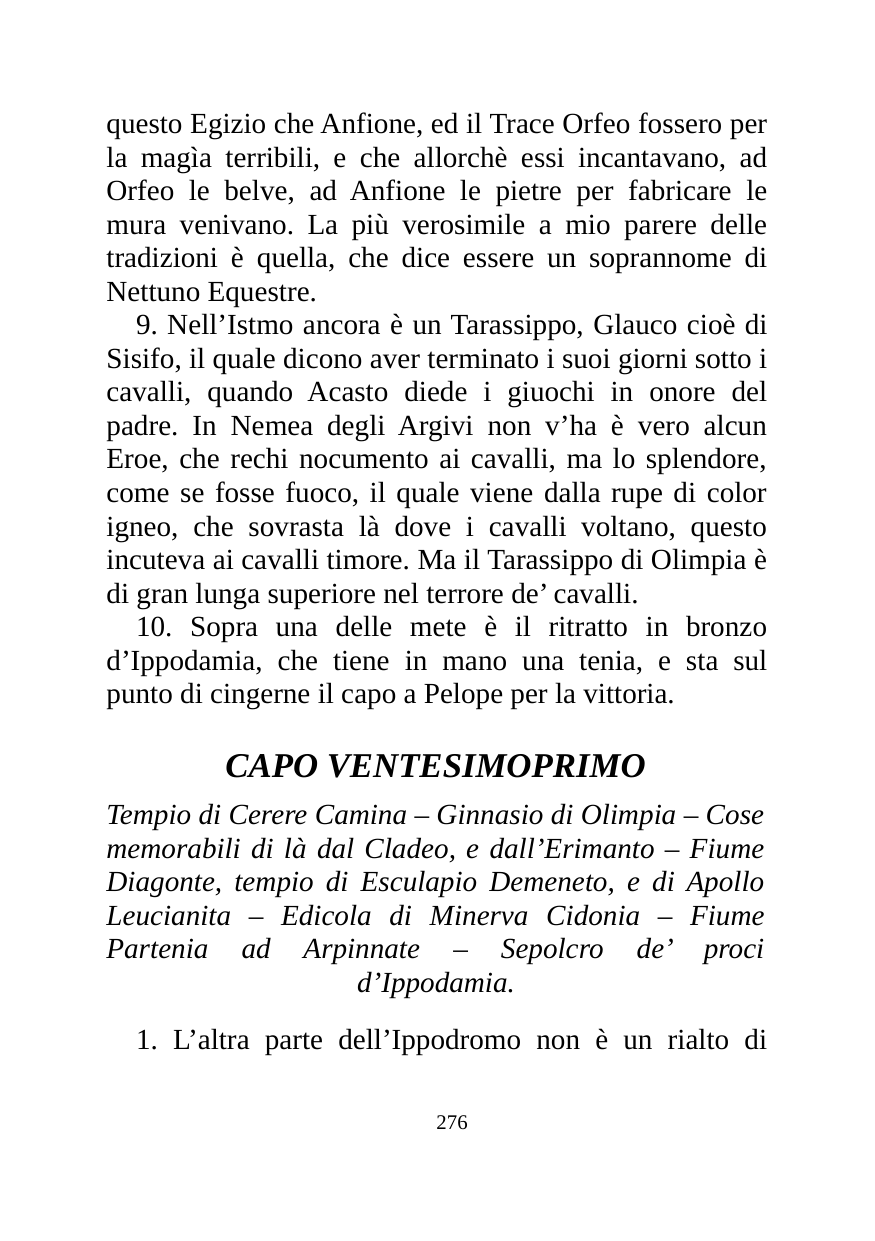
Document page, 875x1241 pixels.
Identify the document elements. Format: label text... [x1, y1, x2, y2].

text 9. Nell’Istmo ancora è un Tarassippo, Glauco cioè di Sisifo, il quale dicono aver terminato i suoi giorni sotto i cavalli, quando Acasto diede i giuochi in onore del padre. In Nemea degli Argivi non v’ha è vero alcun Eroe, che rechi nocumento ai cavalli, ma lo splendore, come se fosse fuoco, il quale viene dalla rupe di color igneo, che sovrasta là dove i cavalli voltano, questo incuteva ai cavalli timore. Ma il Tarassippo di Olimpia è di gran lunga superiore nel terrore de’ cavalli. [106, 307, 768, 609]
text 10. Sopra una delle mete è il ritratto in bronzo d’Ippodamia, che tiene in mano una tenia, e sta sul punto di cingerne il capo a Pelope per la vittoria. [106, 609, 768, 710]
text questo Egizio che Anfione, ed il Trace Orfeo fossero per la magìa terribili, e che allorchè essi incantavano, ad Orfeo le belve, ad Anfione le pietre per fabricare le mura venivano. La più verosimile a mio parere delle tradizioni è quella, che dice essere un soprannome di Nettuno Equestre. [106, 106, 768, 307]
text Tempio di Cerere Camina – Ginnasio di Olimpia – Cose memorabili di là dal Cladeo, e dall’Erimanto – Fiume Diagonte, tempio di Esculapio Demeneto, e di Apollo Leucianita – Edicola di Minerva Cidonia – Fiume Partenia ad Arpinnate – Sepolcro de’ proci d’Ippodamia. [106, 797, 768, 998]
subtitle CAPO VENTESIMOPRIMO [106, 745, 768, 785]
text 1. L’altra parte dell’Ippodromo non è un rialto di [106, 1022, 768, 1056]
